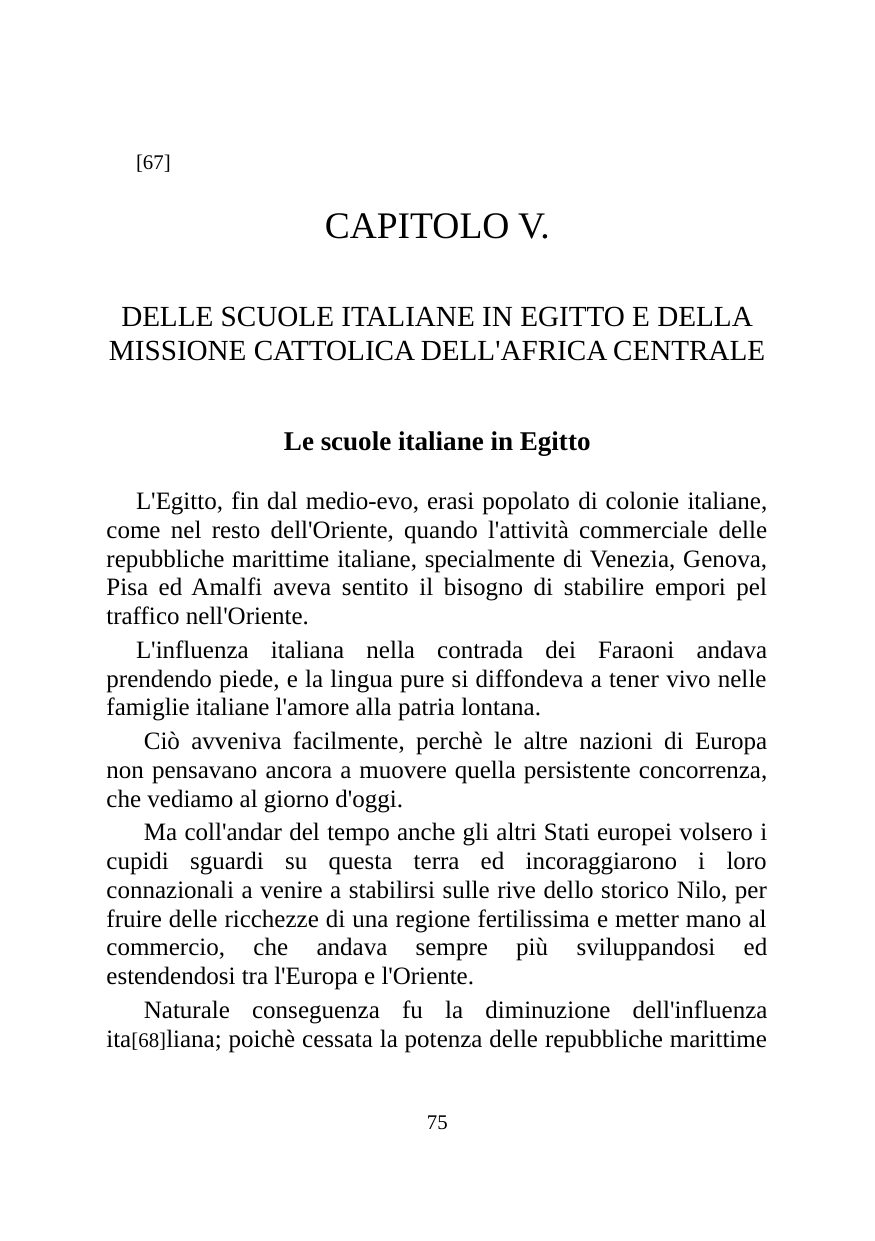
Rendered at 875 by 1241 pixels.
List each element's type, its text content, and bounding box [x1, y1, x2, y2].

subtitle CAPITOLO V. [106, 203, 768, 247]
text L'Egitto, fin dal medio-evo, erasi popolato di colonie italiane, come nel resto dell'Oriente, quando l'attività commerciale delle repubbliche marittime italiane, specialmente di Venezia, Genova, Pisa ed Amalfi aveva sentito il bisogno di stabilire empori pel traffico nell'Oriente. [106, 486, 768, 630]
text Ciò avveniva facilmente, perchè le altre nazioni di Europa non pensavano ancora a muovere quella persistente concorrenza, che vediamo al giorno d'oggi. [106, 726, 768, 812]
text Le scuole italiane in Egitto [106, 426, 768, 457]
text [67] [106, 150, 768, 174]
text DELLE SCUOLE ITALIANE IN EGITTO E DELLA MISSIONE CATTOLICA DELL'AFRICA CENTRALE [106, 299, 768, 367]
text L'influenza italiana nella contrada dei Faraoni andava prendendo piede, e la lingua pure si diffondeva a tener vivo nelle famiglie italiane l'amore alla patria lontana. [106, 635, 768, 721]
text Ma coll'andar del tempo anche gli altri Stati europei volsero i cupidi sguardi su questa terra ed incoraggiarono i loro connazionali a venire a stabilirsi sulle rive dello storico Nilo, per fruire delle ricchezze di una regione fertilissima e metter mano al commercio, che andava sempre più sviluppandosi ed estendendosi tra l'Europa e l'Oriente. [106, 817, 768, 990]
text Naturale conseguenza fu la diminuzione dell'influenza ita[68]liana; poichè cessata la potenza delle repubbliche marittime [106, 995, 768, 1052]
